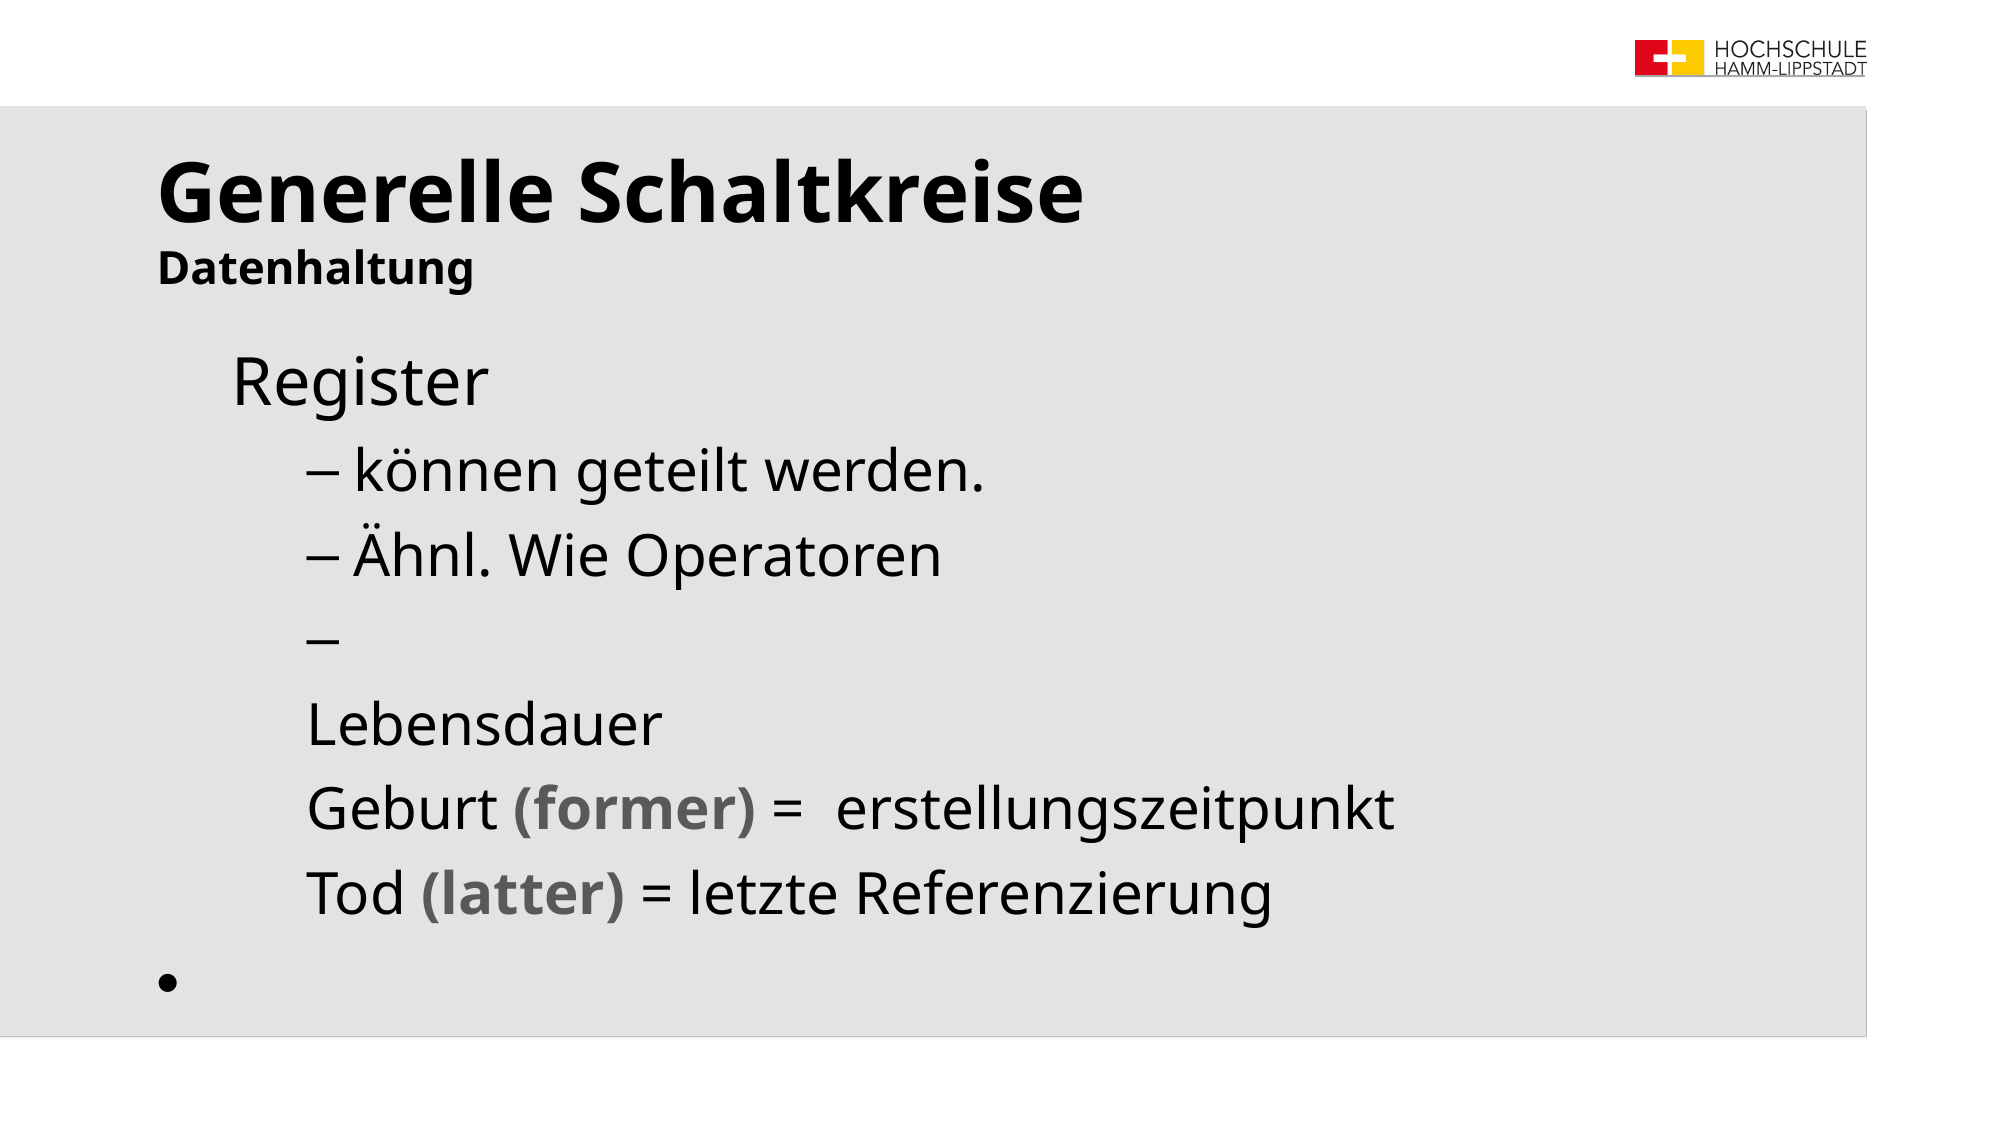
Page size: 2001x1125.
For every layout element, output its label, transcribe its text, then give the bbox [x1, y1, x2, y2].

title Generelle Schaltkreise Datenhaltung [141, 122, 1821, 310]
list Register können geteilt werden. Ähnl. Wie Operatoren Lebensdauer Geburt (former) = erstellungszeitpunkt Tod (latter) = letzte Referenzierung [141, 331, 1821, 1005]
